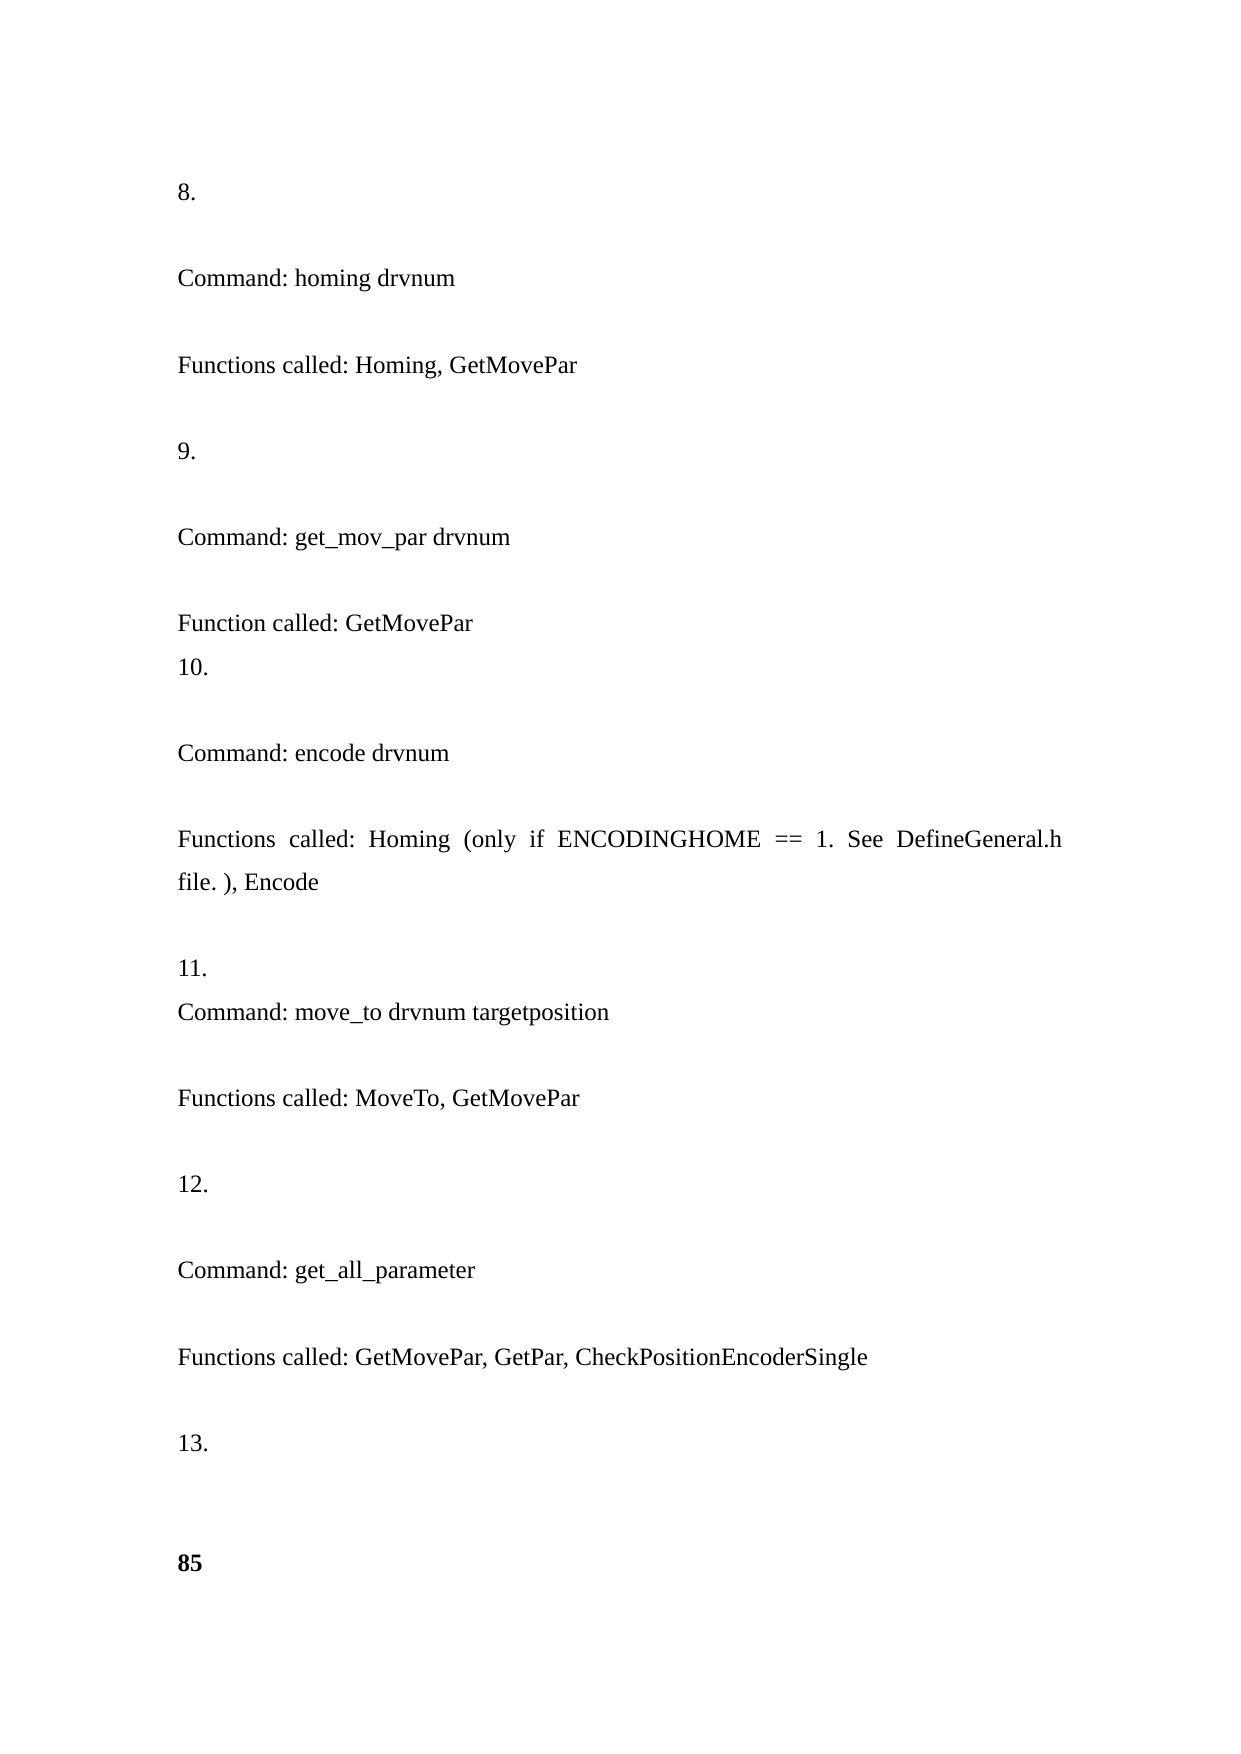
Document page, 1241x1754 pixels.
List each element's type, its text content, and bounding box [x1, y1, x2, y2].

text Functions called: Homing (only if ENCODINGHOME == 1. See DefineGeneral.h file. ), Encode [177, 824, 1063, 896]
text Command: encode drvnum [177, 738, 1063, 767]
text Functions called: MoveTo, GetMovePar [177, 1083, 1063, 1112]
text Command: move_to drvnum targetposition [177, 997, 1063, 1025]
text 10. [177, 652, 1063, 680]
text 12. [177, 1169, 1063, 1198]
text Command: get_all_parameter [177, 1255, 1063, 1284]
text Functions called: Homing, GetMovePar [177, 350, 1063, 378]
text 8. [177, 177, 1063, 206]
text Command: homing drvnum [177, 263, 1063, 292]
text 9. [177, 436, 1063, 465]
text Function called: GetMovePar [177, 608, 1063, 637]
text 11. [177, 953, 1063, 982]
text Command: get_mov_par drvnum [177, 522, 1063, 551]
text Functions called: GetMovePar, GetPar, CheckPositionEncoderSingle [177, 1342, 1063, 1370]
text 13. [177, 1428, 1063, 1457]
